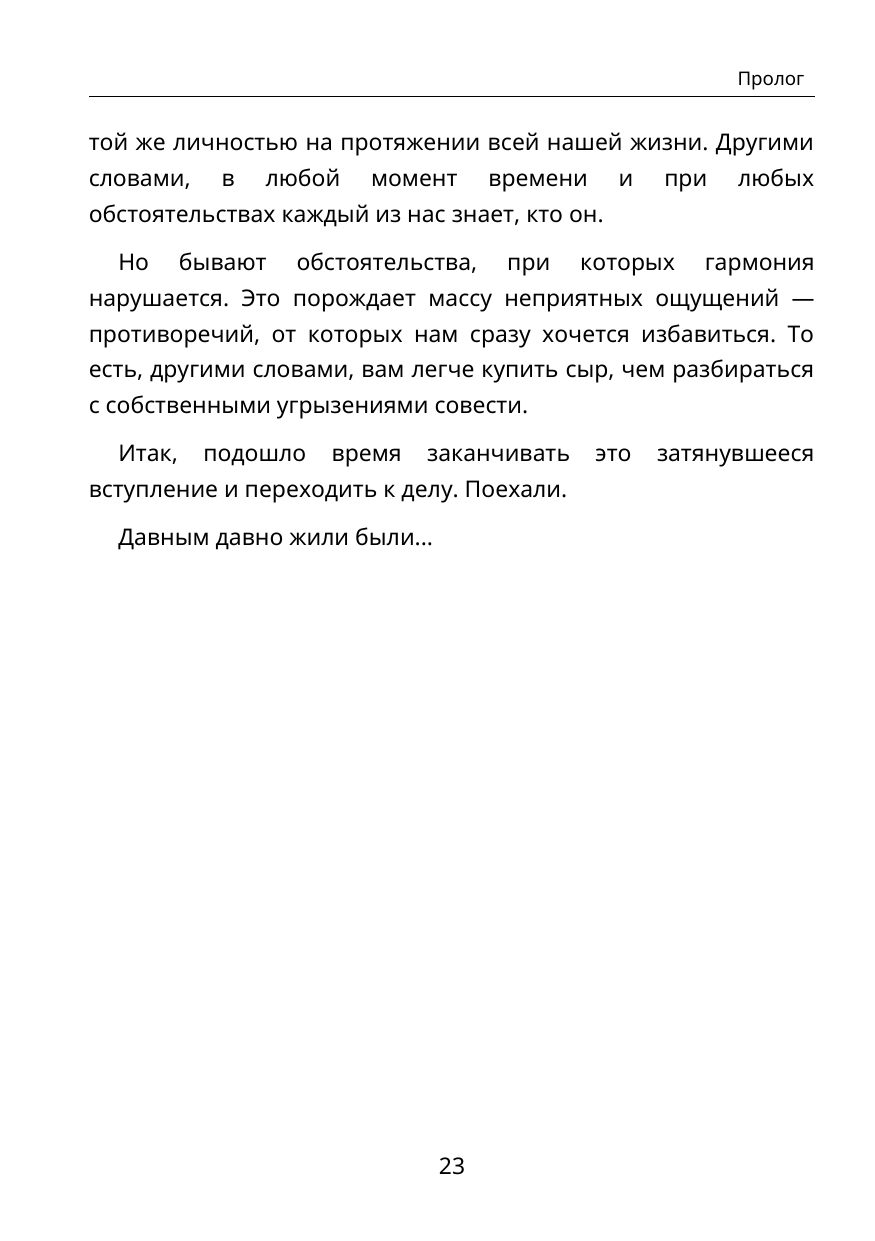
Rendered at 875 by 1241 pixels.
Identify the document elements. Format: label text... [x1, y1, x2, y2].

text Давным давно жили были... [88, 521, 815, 552]
text Но бывают обстоятельства, при которых гармония нарушается. Это порождает массу неприятных ощущений — противоречий, от которых нам сразу хочется избавиться. То есть, другими словами, вам легче купить сыр, чем разбираться с собственными угрызениями совести. [88, 246, 815, 421]
text Итак, подошло время заканчивать это затянувшееся вступление и переходить к делу. Поехали. [88, 437, 815, 504]
text той же личностью на протяжении всей нашей жизни. Другими словами, в любой момент времени и при любых обстоятельствах каждый из нас знает, кто он. [88, 126, 815, 229]
